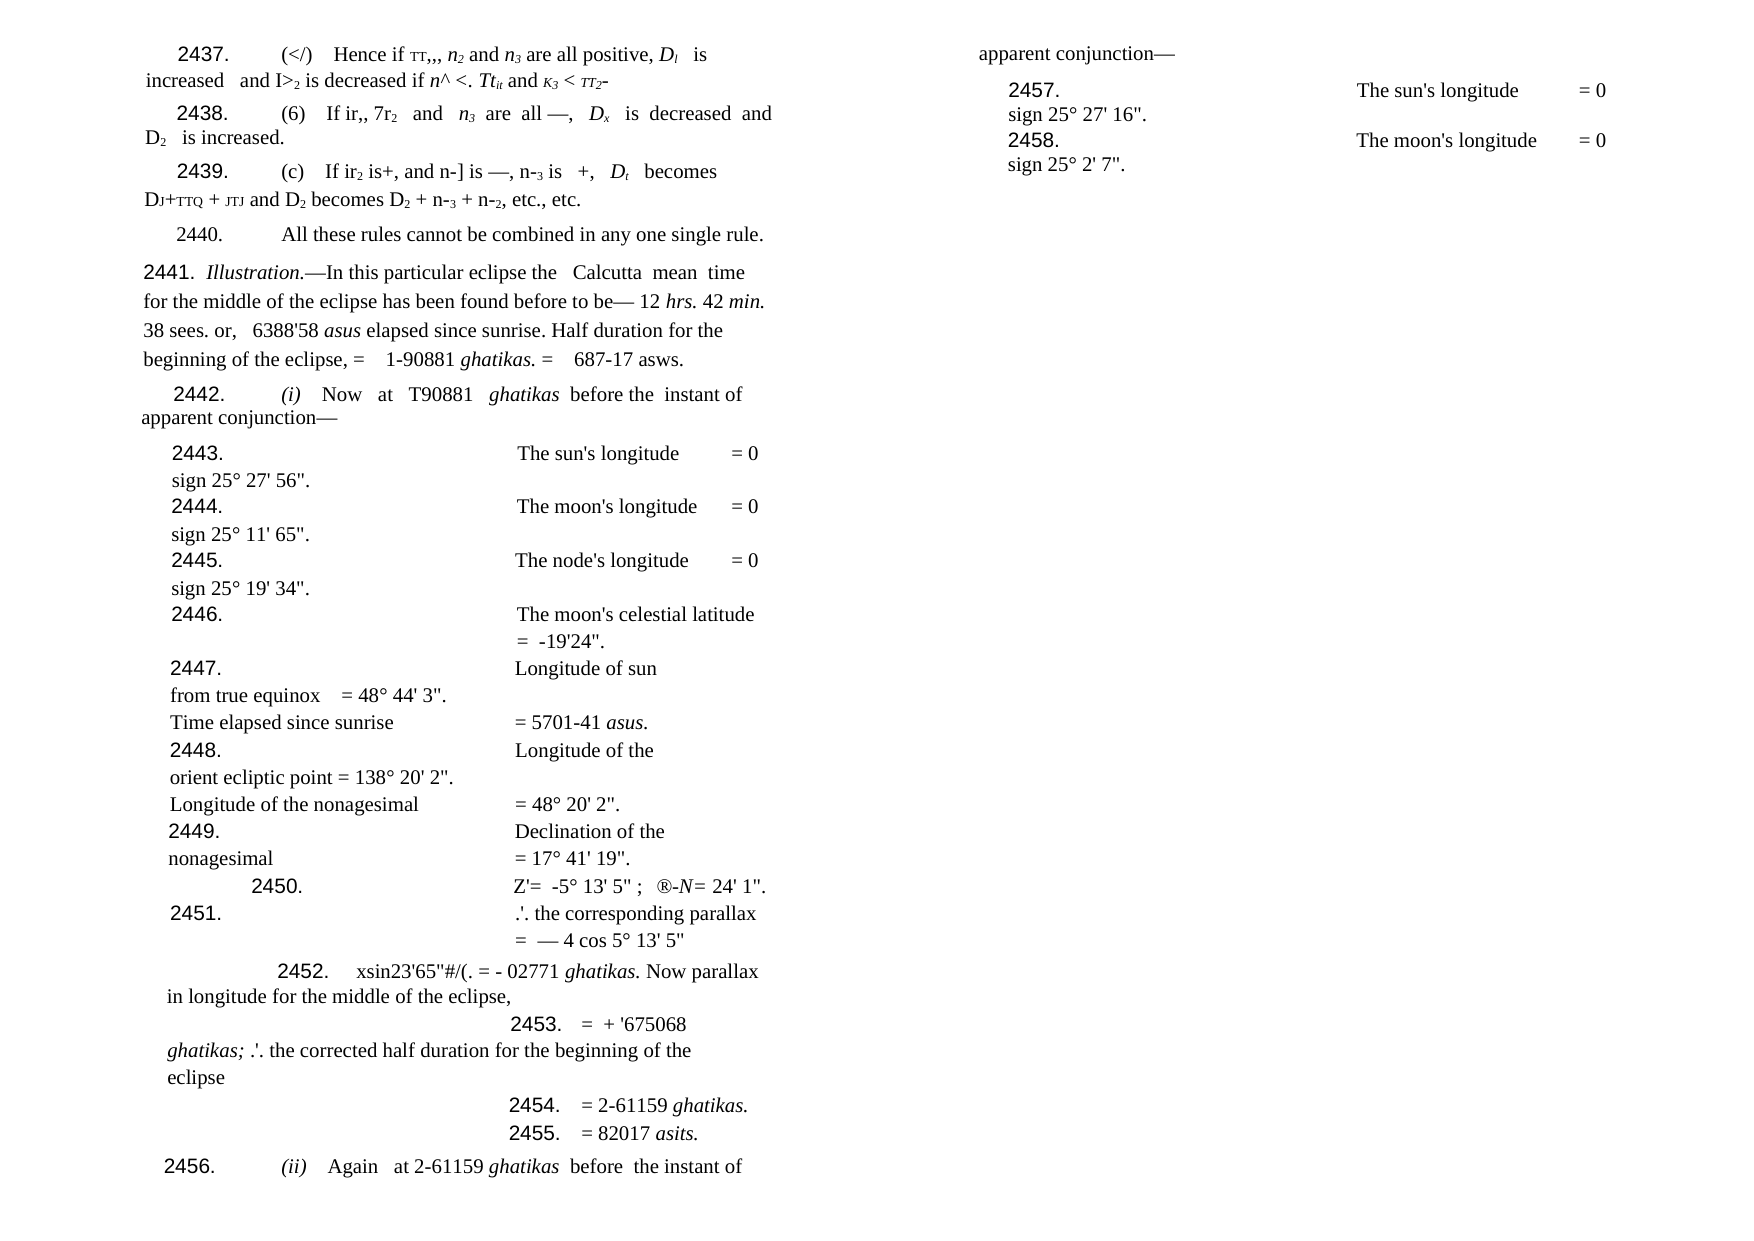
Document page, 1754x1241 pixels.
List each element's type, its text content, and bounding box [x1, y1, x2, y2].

list All these rules cannot be combined in any one single rule. [176, 221, 772, 246]
list The moon's longitude = 0 sign 25° 11' 65". [171, 492, 772, 546]
list The moon's longitude = 0 sign 25° 2' 7". [1008, 128, 1623, 176]
list The moon's celestial latitude = -19'24". [171, 600, 772, 654]
list Z'= -5° 13' 5" ; ®-N= 24' 1". [251, 872, 772, 899]
list = 82017 asits. [508, 1121, 772, 1145]
list .'. the corresponding parallax = — 4 cos 5° 13' 5" [170, 899, 772, 953]
list (c) If ir2 is+, and n-] is —, n-3 is +, Dt becomes Dj+ttq + jtj and D2 becomes D2 + n-3 + n-2, etc., etc. [144, 157, 772, 212]
list The sun's longitude = 0 sign 25° 27' 16". [1008, 77, 1623, 126]
list Longitude of the orient ecliptic point = 138° 20' 2". Longitude of the nonagesimal = 48° 20' 2". [169, 736, 658, 817]
list (</) Hence if tt,,, n2 and n3 are all positive, Dl is increased and I>2 is decreased if n^ <. Ttit and k3 < tt2- [146, 40, 772, 92]
list Illustration.—In this particular eclipse the Calcutta mean time for the middle of the eclipse has been found before to be— 12 hrs. 42 min. 38 sees. or, 6388'58 asus elapsed since sunrise. Half duration for the beginning of the eclipse, = 1-90881 ghatikas. = 687-17 asws. [143, 257, 772, 372]
list Longitude of sun from true equinox = 48° 44' 3". Time elapsed since sunrise = 5701-41 asus. [170, 654, 658, 735]
list = 2-61159 ghatikas. [508, 1093, 772, 1117]
list (ii) Again at 2-61159 ghatikas before the instant of [131, 1153, 772, 1178]
list apparent conjunction— [979, 40, 1623, 65]
list (i) Now at T90881 ghatikas before the instant of apparent conjunction— [141, 382, 772, 429]
list xsin23'65"#/(. = - 02771 ghatikas. Now parallax in longitude for the middle of the eclipse, [167, 958, 772, 1009]
list (6) If ir,, 7r2 and n3 are all —, Dx is decreased and D2 is increased. [145, 101, 772, 149]
list = + '675068 ghatikas; .'. the corrected half duration for the beginning of the eclipse [167, 1010, 734, 1089]
list The sun's longitude = 0 sign 25° 27' 56". [172, 438, 772, 492]
list Declination of the nonagesimal = 17° 41' 19". [168, 817, 772, 871]
list The node's longitude = 0 sign 25° 19' 34". [171, 546, 772, 600]
